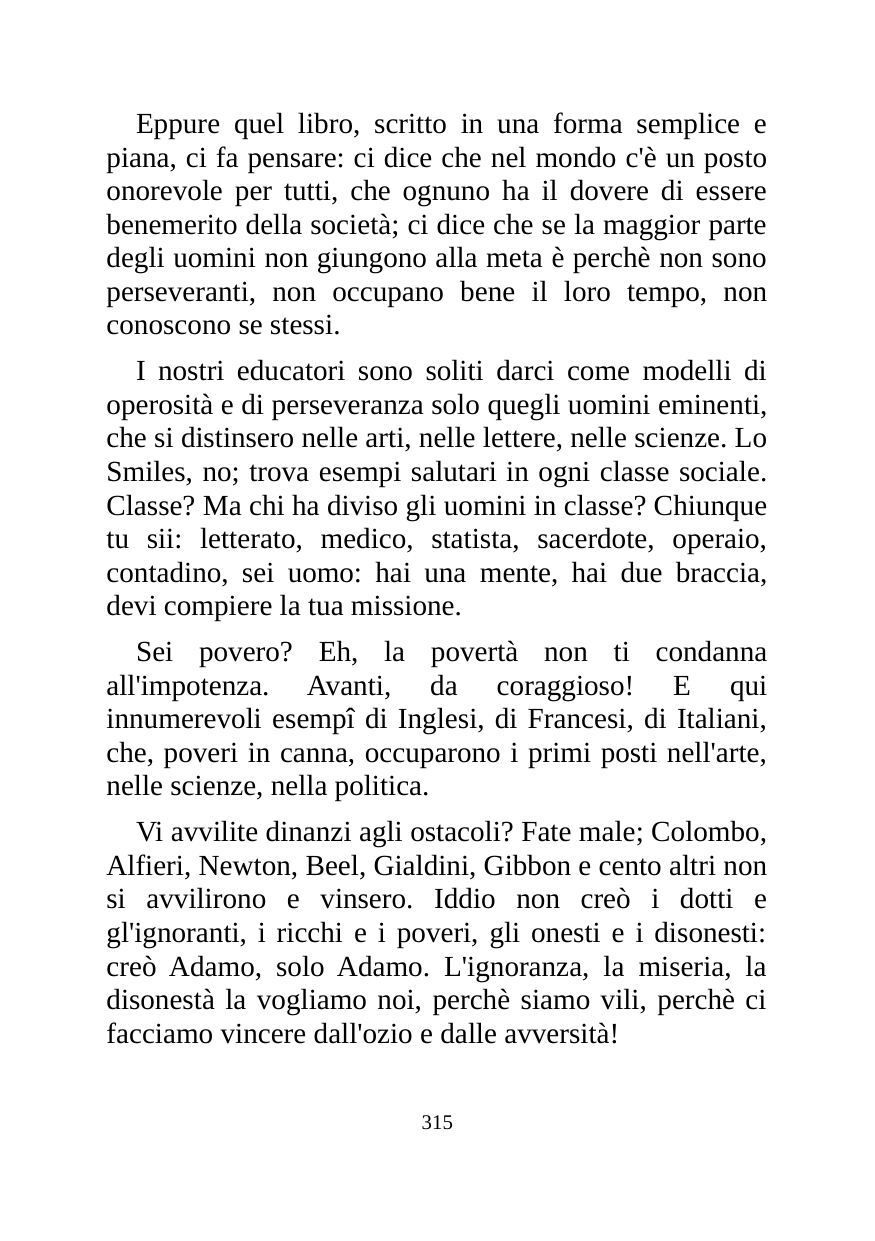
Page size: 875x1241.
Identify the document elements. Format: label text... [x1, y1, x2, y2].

text Vi avvilite dinanzi agli ostacoli? Fate male; Colombo, Alfieri, Newton, Beel, Gialdini, Gibbon e cento altri non si avvilirono e vinsero. Iddio non creò i dotti e gl'ignoranti, i ricchi e i poveri, gli onesti e i disonesti: creò Adamo, solo Adamo. L'ignoranza, la miseria, la disonestà la vogliamo noi, perchè siamo vili, perchè ci facciamo vincere dall'ozio e dalle avversità! [106, 814, 768, 1049]
text Eppure quel libro, scritto in una forma semplice e piana, ci fa pensare: ci dice che nel mondo c'è un posto onorevole per tutti, che ognuno ha il dovere di essere benemerito della società; ci dice che se la maggior parte degli uomini non giungono alla meta è perchè non sono perseveranti, non occupano bene il loro tempo, non conoscono se stessi. [106, 106, 768, 341]
text I nostri educatori sono soliti darci come modelli di operosità e di perseveranza solo quegli uomini eminenti, che si distinsero nelle arti, nelle lettere, nelle scienze. Lo Smiles, no; trova esempi salutari in ogni classe sociale. Classe? Ma chi ha diviso gli uomini in classe? Chiunque tu sii: letterato, medico, statista, sacerdote, operaio, contadino, sei uomo: hai una mente, hai due braccia, devi compiere la tua missione. [106, 353, 768, 622]
text Sei povero? Eh, la povertà non ti condanna all'impotenza. Avanti, da coraggioso! E qui innumerevoli esempî di Inglesi, di Francesi, di Italiani, che, poveri in canna, occuparono i primi posti nell'arte, nelle scienze, nella politica. [106, 634, 768, 802]
